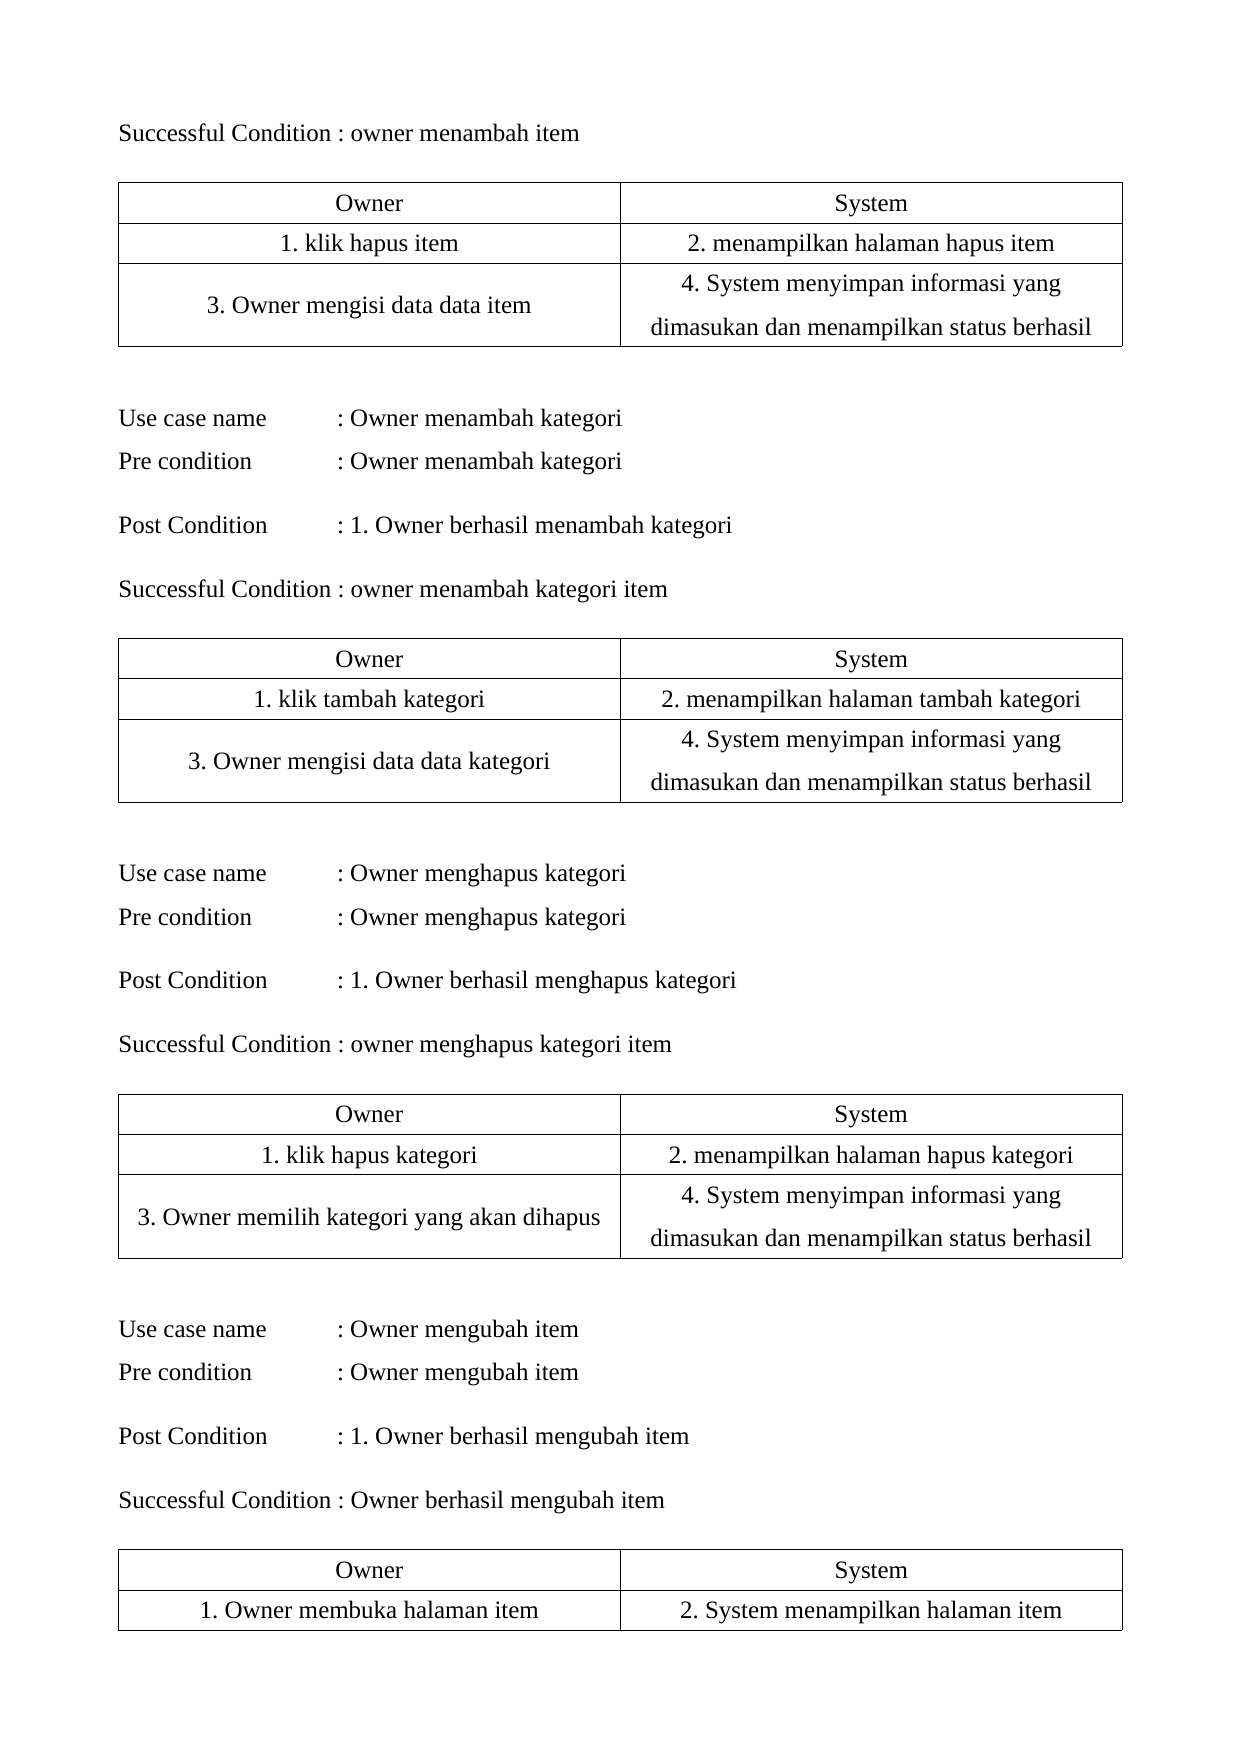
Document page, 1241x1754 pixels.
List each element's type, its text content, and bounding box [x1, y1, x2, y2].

table_header Owner [119, 639, 620, 678]
text Post Condition : 1. Owner berhasil menambah kategori [118, 510, 1122, 539]
text Pre condition : Owner menambah kategori [118, 446, 1122, 475]
table_cell 2. menampilkan halaman hapus item [621, 224, 1122, 263]
table_cell 2. menampilkan halaman hapus kategori [621, 1135, 1122, 1174]
table_header System [621, 1095, 1122, 1134]
table_cell 3. Owner memilih kategori yang akan dihapus [119, 1175, 620, 1258]
text Pre condition : Owner mengubah item [118, 1357, 1122, 1386]
text Successful Condition : owner menghapus kategori item [118, 1029, 1122, 1058]
table_header Owner [119, 183, 620, 222]
text Use case name : Owner menghapus kategori [118, 858, 1122, 887]
text Successful Condition : Owner berhasil mengubah item [118, 1485, 1122, 1514]
text Post Condition : 1. Owner berhasil menghapus kategori [118, 966, 1122, 994]
table_header System [621, 1550, 1122, 1589]
text Successful Condition : owner menambah kategori item [118, 574, 1122, 603]
table_cell 3. Owner mengisi data data item [119, 264, 620, 346]
table_cell 4. System menyimpan informasi yang dimasukan dan menampilkan status berhasil [621, 264, 1122, 346]
table_header System [621, 639, 1122, 678]
table_header Owner [119, 1095, 620, 1134]
table_cell 1. klik hapus kategori [119, 1135, 620, 1174]
table_cell 4. System menyimpan informasi yang dimasukan dan menampilkan status berhasil [621, 1175, 1122, 1258]
table_cell 1. klik hapus item [119, 224, 620, 263]
text Successful Condition : owner menambah item [118, 118, 1122, 147]
text Use case name : Owner mengubah item [118, 1314, 1122, 1343]
table_header Owner [119, 1550, 620, 1589]
table_cell 4. System menyimpan informasi yang dimasukan dan menampilkan status berhasil [621, 720, 1122, 802]
table_cell 3. Owner mengisi data data kategori [119, 720, 620, 802]
table_header System [621, 183, 1122, 222]
text Pre condition : Owner menghapus kategori [118, 902, 1122, 930]
text Post Condition : 1. Owner berhasil mengubah item [118, 1421, 1122, 1450]
table_cell 2. System menampilkan halaman item [621, 1591, 1122, 1630]
table_cell 2. menampilkan halaman tambah kategori [621, 679, 1122, 718]
table_cell 1. Owner membuka halaman item [119, 1591, 620, 1630]
text Use case name : Owner menambah kategori [118, 403, 1122, 432]
table_cell 1. klik tambah kategori [119, 679, 620, 718]
